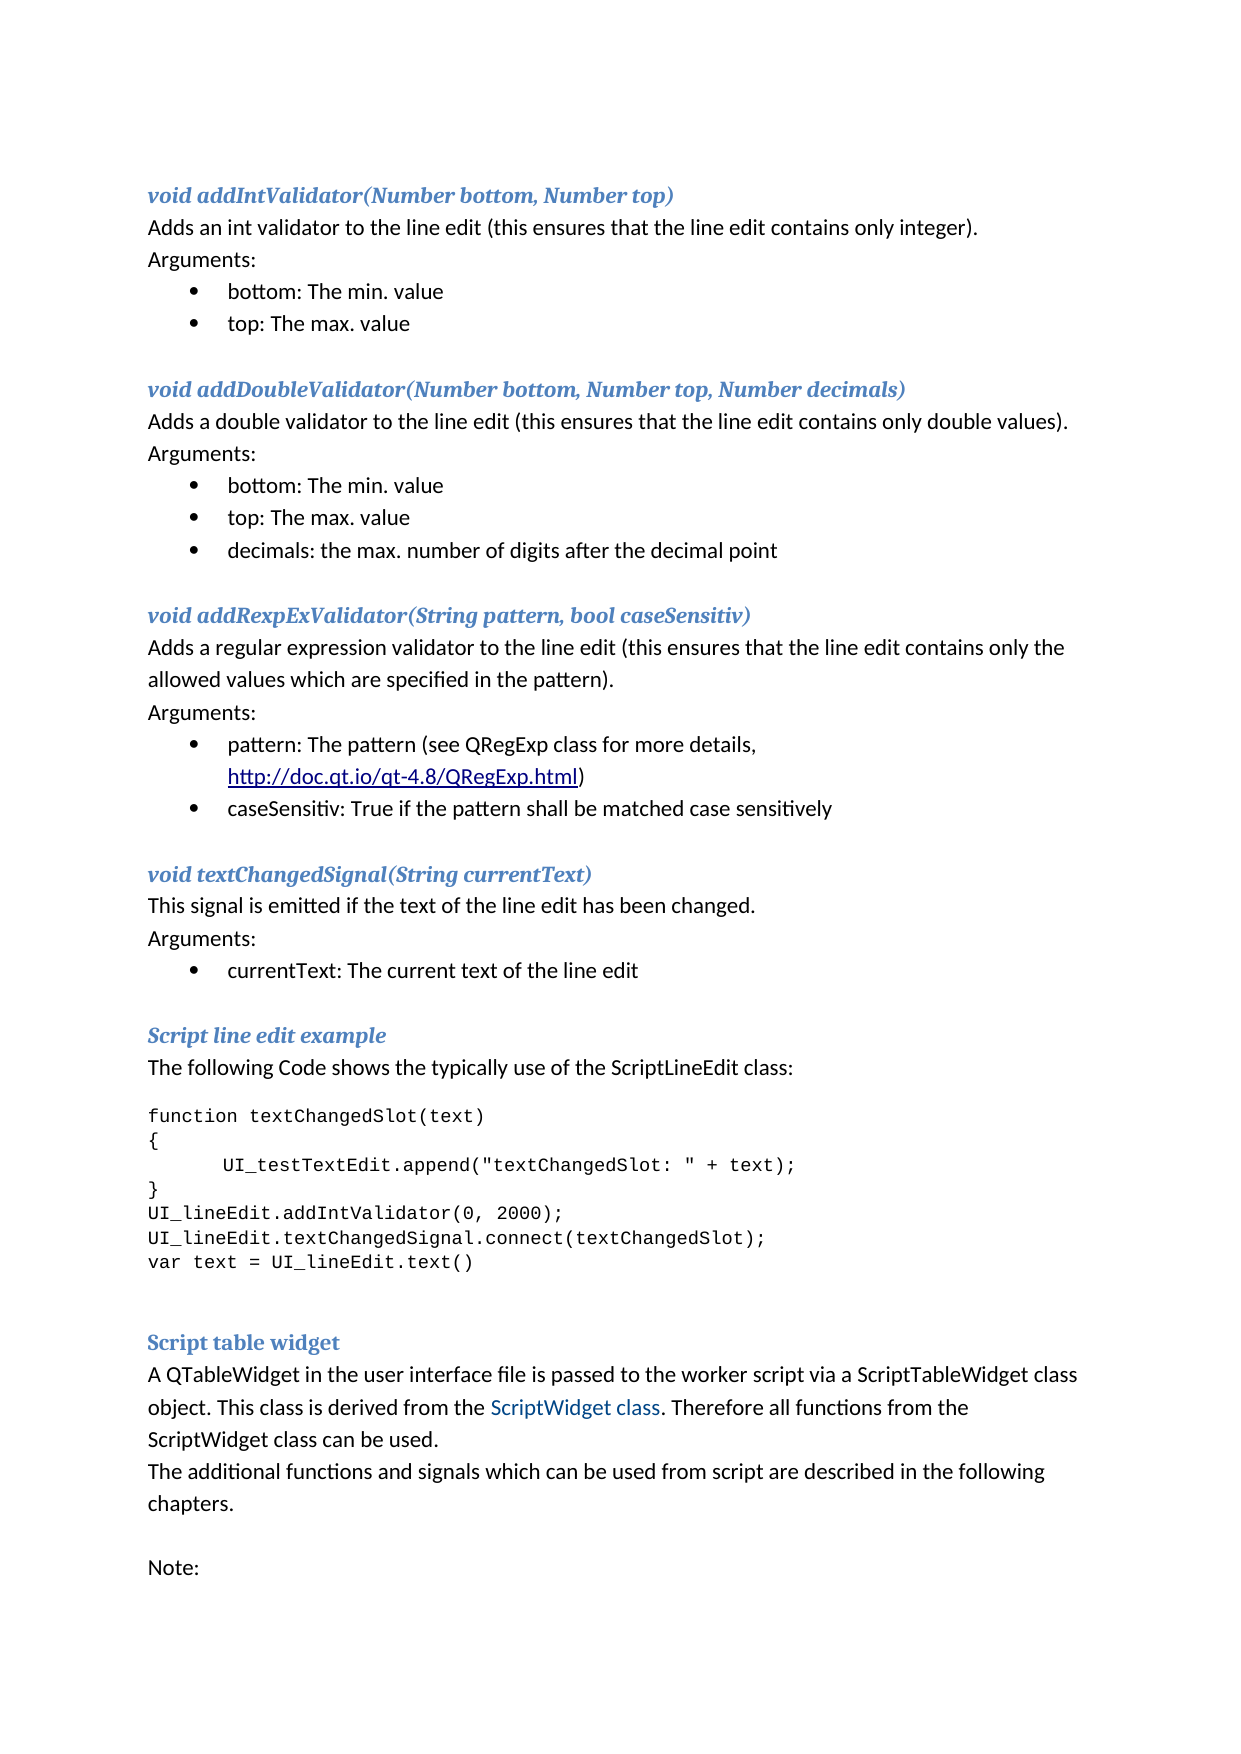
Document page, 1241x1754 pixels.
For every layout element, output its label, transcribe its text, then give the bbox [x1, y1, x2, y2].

text UI_testTextEdit.append("textChangedSlot: " + text); [148, 1155, 1093, 1177]
text Arguments: [148, 698, 1093, 726]
text Arguments: [148, 245, 1093, 273]
text This signal is emitted if the text of the line edit has been changed. [148, 892, 1093, 920]
subtitle void addRexpExValidator(String pattern, bool caseSensitiv) [148, 603, 1093, 629]
text The following Code shows the typically use of the ScriptLineEdit class: [148, 1053, 1093, 1082]
list pattern: The pattern (see QRegExp class for more details, http://doc.qt.io/qt-4.8/QRegExp.html) [190, 730, 1093, 790]
text Adds a regular expression validator to the line edit (this ensures that the line edit contains only the allowed values which are specified in the pattern). [148, 633, 1093, 693]
text Note: [148, 1553, 1093, 1582]
list top: The max. value [190, 503, 1093, 532]
text Adds a double validator to the line edit (this ensures that the line edit contains only double values). [148, 407, 1093, 435]
list caseSensitiv: True if the pattern shall be matched case sensitively [190, 794, 1093, 822]
text } [148, 1180, 1093, 1201]
text Arguments: [148, 439, 1093, 467]
text The additional functions and signals which can be used from script are described in the following chapters. [148, 1457, 1093, 1517]
text A QTableWidget in the user interface file is passed to the worker script via a ScriptTableWidget class object. This class is derived from the ScriptWidget class. Therefore all functions from the ScriptWidget class can be used. [148, 1360, 1093, 1453]
text var text = UI_lineEdit.text() [148, 1253, 1093, 1274]
subtitle Script table widget [148, 1330, 1093, 1357]
text function textChangedSlot(text) [148, 1107, 1093, 1128]
text { [148, 1131, 1093, 1152]
list bottom: The min. value [190, 471, 1093, 499]
text UI_lineEdit.addIntValidator(0, 2000); [148, 1204, 1093, 1225]
subtitle void addIntValidator(Number bottom, Number top) [148, 183, 1093, 209]
list bottom: The min. value [190, 277, 1093, 305]
text Adds an int validator to the line edit (this ensures that the line edit contains only integer). [148, 213, 1093, 241]
subtitle void addDoubleValidator(Number bottom, Number top, Number decimals) [148, 377, 1093, 403]
subtitle Script line edit example [148, 1023, 1093, 1050]
subtitle void textChangedSignal(String currentText) [148, 861, 1093, 888]
list currentText: The current text of the line edit [190, 956, 1093, 984]
list decimals: the max. number of digits after the decimal point [190, 536, 1093, 564]
text UI_lineEdit.textChangedSignal.connect(textChangedSlot); [148, 1228, 1093, 1250]
text Arguments: [148, 924, 1093, 952]
list top: The max. value [190, 309, 1093, 337]
